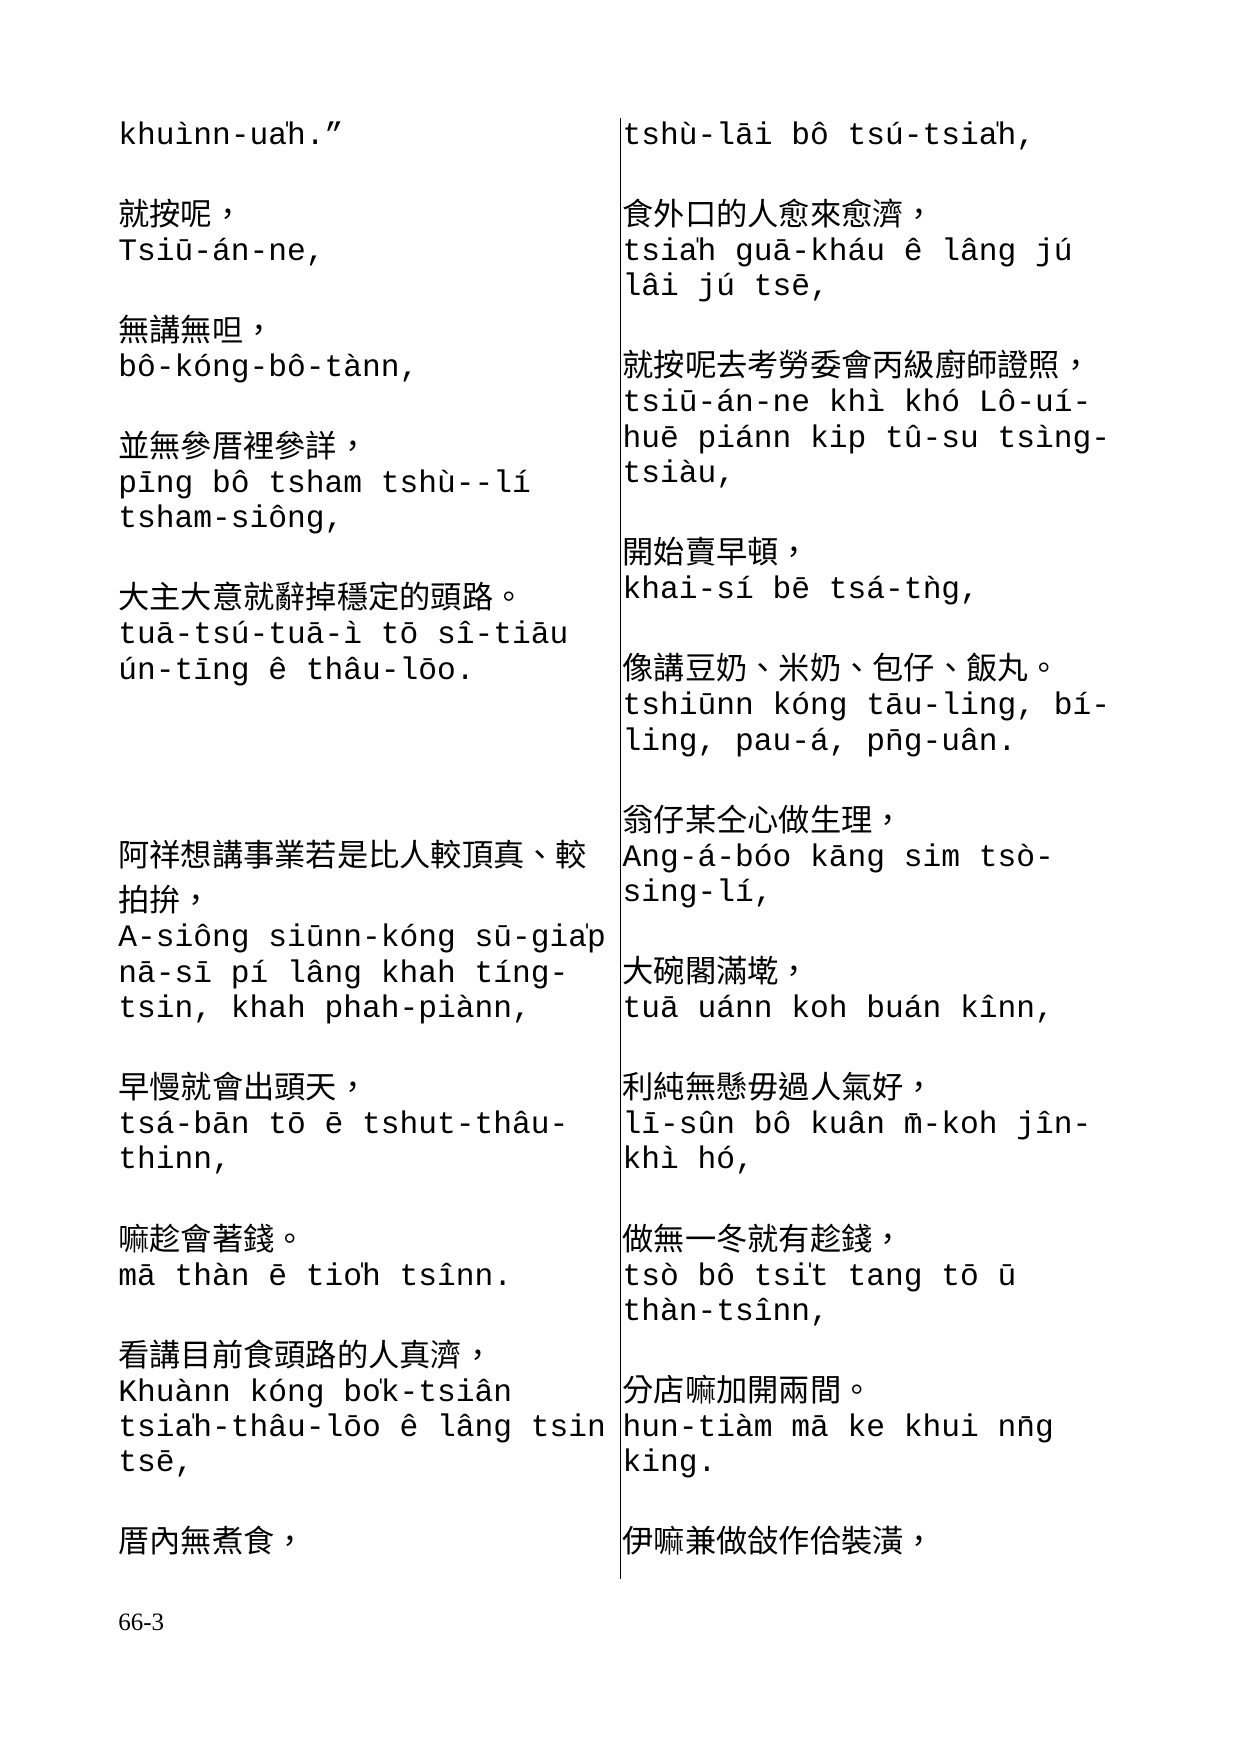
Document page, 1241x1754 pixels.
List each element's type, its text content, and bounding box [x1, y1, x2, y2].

text 開始賣早頓， [622, 527, 1122, 572]
text Tsiū-án-ne, [118, 234, 618, 269]
text 大主大意就辭掉穩定的頭路。 [118, 572, 618, 618]
text 看講目前食頭路的人真濟， [118, 1330, 618, 1375]
text khuìnn-ua̍h.” [118, 118, 618, 153]
text 翁仔某仝心做生理， [622, 795, 1122, 840]
text 伊嘛兼做敆作佮裝潢， [622, 1517, 1122, 1562]
text tshù-lāi bô tsú-tsia̍h, [622, 118, 1122, 153]
text 利純無懸毋過人氣好， [622, 1062, 1122, 1107]
text tsia̍h guā-kháu ê lâng jú lâi jú tsē, [622, 234, 1122, 305]
text Ang-á-bóo kāng sim tsò-sing-lí, [622, 840, 1122, 911]
text 像講豆奶、米奶、包仔、飯丸。 [622, 643, 1122, 688]
text 就按呢， [118, 189, 618, 234]
text bô-kóng-bô-tànn, [118, 350, 618, 386]
text 阿祥想講事業若是比人較頂真、較拍拚， [118, 830, 618, 921]
text tshiūnn kóng tāu-ling, bí-ling, pau-á, pn̄g-uân. [622, 688, 1122, 759]
text khai-sí bē tsá-tǹg, [622, 572, 1122, 608]
text 分店嘛加開兩間。 [622, 1365, 1122, 1410]
text 無講無呾， [118, 305, 618, 350]
text 食外口的人愈來愈濟， [622, 189, 1122, 234]
text 厝內無煮食， [118, 1517, 618, 1562]
text 就按呢去考勞委會丙級廚師證照， [622, 340, 1122, 386]
text A-siông siūnn-kóng sū-gia̍p nā-sī pí lâng khah tíng-tsin, khah phah-piànn, [118, 921, 618, 1027]
text 早慢就會出頭天， [118, 1062, 618, 1107]
text 大碗閣滿墘， [622, 946, 1122, 991]
text tsiū-án-ne khì khó Lô-uí-huē piánn kip tû-su tsìng-tsiàu, [622, 386, 1122, 492]
text tsá-bān tō ē tshut-thâu-thinn, [118, 1107, 618, 1178]
text hun-tiàm mā ke khui nn̄g king. [622, 1410, 1122, 1481]
text 並無參厝裡參詳， [118, 421, 618, 466]
text pīng bô tsham tshù--lí tsham-siông, [118, 466, 618, 537]
text Khuànn kóng bo̍k-tsiân tsia̍h-thâu-lōo ê lâng tsin tsē, [118, 1375, 618, 1481]
text tuā uánn koh buán kînn, [622, 991, 1122, 1027]
text mā thàn ē tio̍h tsînn. [118, 1259, 618, 1294]
text tuā-tsú-tuā-ì tō sî-tiāu ún-tīng ê thâu-lōo. [118, 618, 618, 688]
text lī-sûn bô kuân m̄-koh jîn-khì hó, [622, 1107, 1122, 1178]
text tsò bô tsi̍t tang tō ū thàn-tsînn, [622, 1259, 1122, 1330]
text 做無一冬就有趁錢， [622, 1214, 1122, 1259]
text 嘛趁會著錢。 [118, 1214, 618, 1259]
